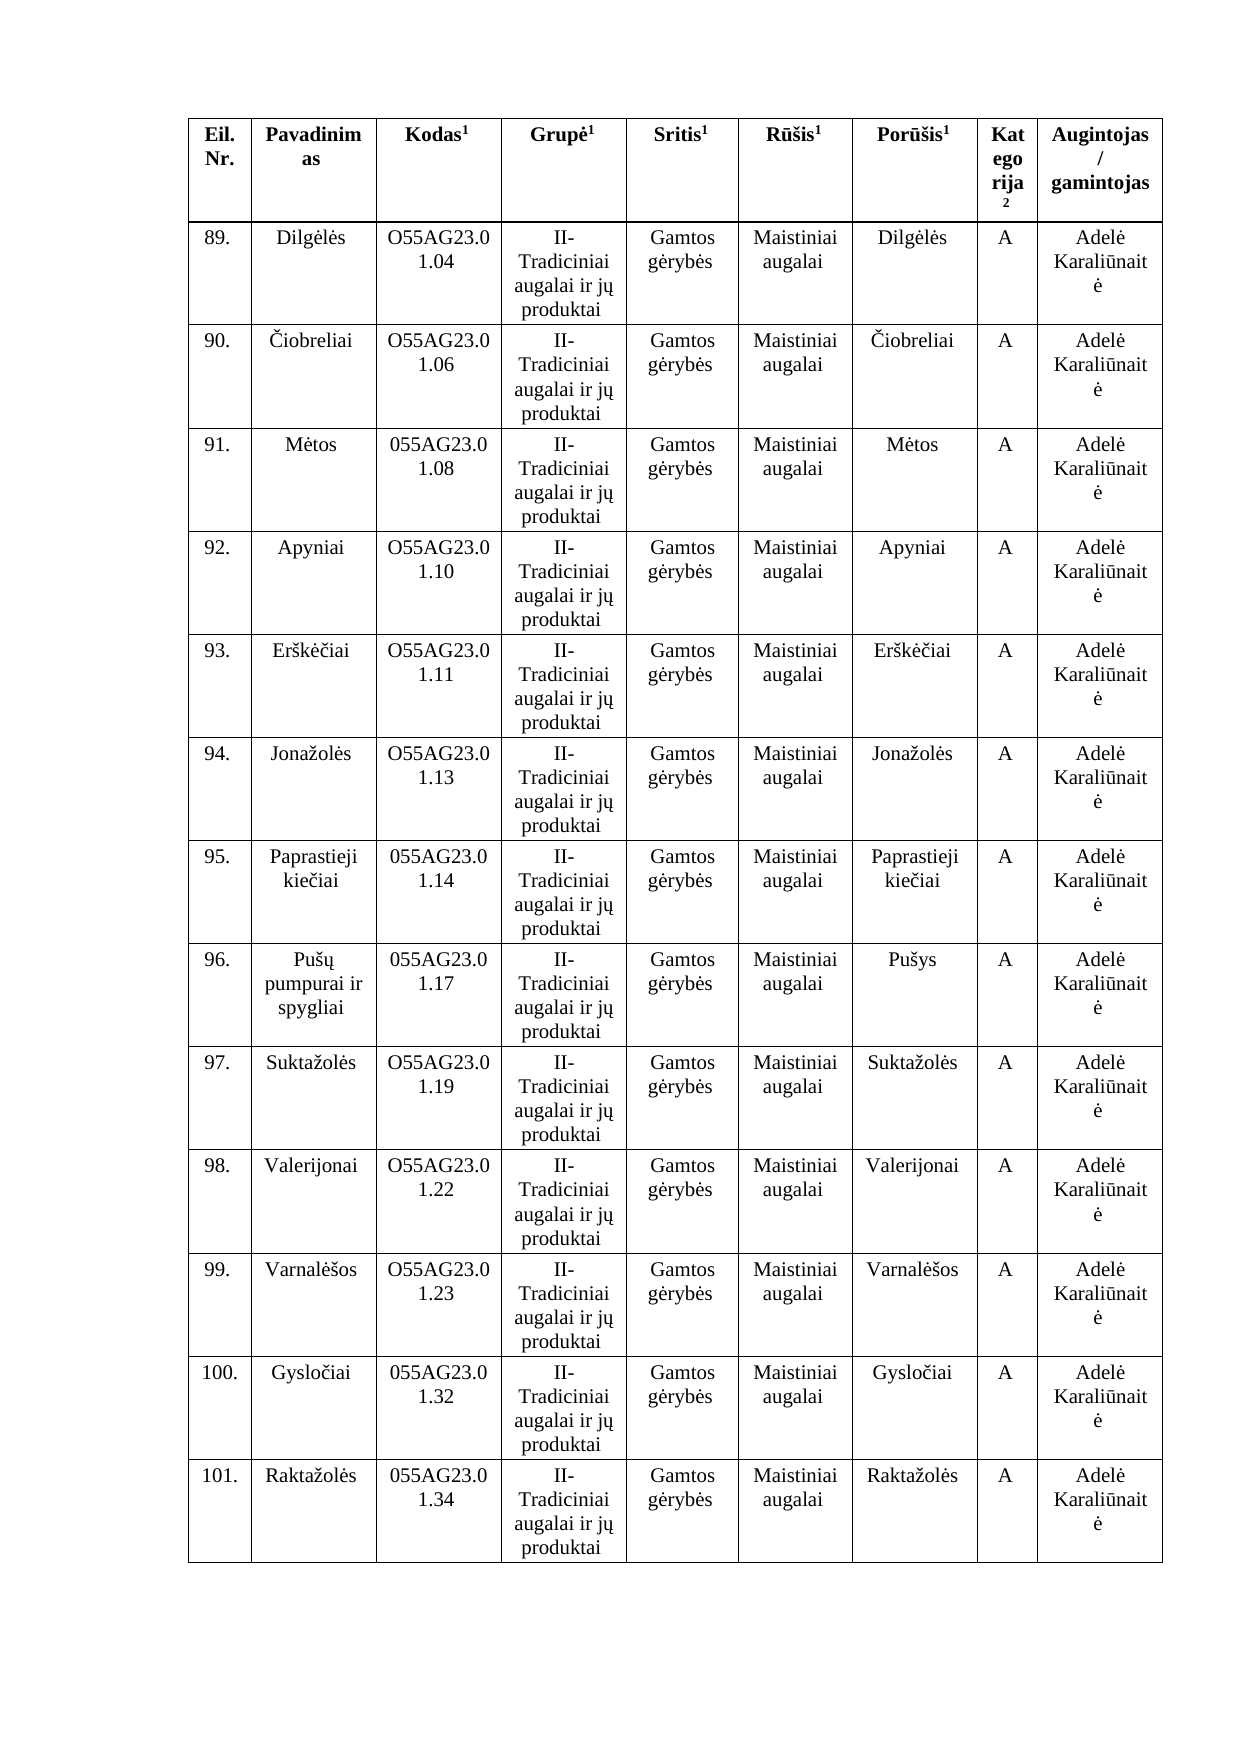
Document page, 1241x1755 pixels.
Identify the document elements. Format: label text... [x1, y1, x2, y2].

table_cell Raktažolės [853, 1460, 977, 1562]
table_cell Gamtos gėrybės [627, 635, 738, 737]
table_cell Maistiniai augalai [739, 944, 852, 1046]
table_cell Gamtos gėrybės [627, 1460, 738, 1562]
table_cell Gamtos gėrybės [627, 738, 738, 840]
table_cell Raktažolės [252, 1460, 376, 1562]
table_cell Adelė Karaliūnaitė [1038, 1357, 1162, 1459]
table_cell Gamtos gėrybės [627, 325, 738, 427]
table_cell A [978, 1150, 1037, 1252]
table_header Eil. Nr. [189, 119, 251, 221]
table_cell Erškėčiai [252, 635, 376, 737]
table_cell Maistiniai augalai [739, 223, 852, 324]
table_cell Adelė Karaliūnaitė [1038, 1047, 1162, 1149]
table_cell A [978, 1047, 1037, 1149]
table_cell A [978, 635, 1037, 737]
table_cell A [978, 944, 1037, 1046]
table_cell Maistiniai augalai [739, 841, 852, 943]
table_cell Adelė Karaliūnaitė [1038, 738, 1162, 840]
table_cell Gamtos gėrybės [627, 1150, 738, 1252]
table_cell Jonažolės [853, 738, 977, 840]
table_cell Gamtos gėrybės [627, 532, 738, 634]
table_cell 055AG23.01.17 [377, 944, 501, 1046]
table_header Kategorija2 [978, 119, 1037, 221]
table_cell Adelė Karaliūnaitė [1038, 944, 1162, 1046]
table_cell A [978, 1460, 1037, 1562]
table_cell Adelė Karaliūnaitė [1038, 325, 1162, 427]
table_cell Maistiniai augalai [739, 738, 852, 840]
table_cell A [978, 738, 1037, 840]
table_cell Adelė Karaliūnaitė [1038, 429, 1162, 531]
table_cell A [978, 1254, 1037, 1356]
table_cell Paprastieji kiečiai [853, 841, 977, 943]
table_cell II-Tradiciniai augalai ir jų produktai [502, 944, 626, 1046]
table_cell Adelė Karaliūnaitė [1038, 1150, 1162, 1252]
table_cell O55AG23.01.13 [377, 738, 501, 840]
table_cell Maistiniai augalai [739, 1357, 852, 1459]
table_cell 91. [189, 429, 251, 531]
table_cell II-Tradiciniai augalai ir jų produktai [502, 1150, 626, 1252]
table_cell Valerijonai [252, 1150, 376, 1252]
table_cell Čiobreliai [252, 325, 376, 427]
table_cell Valerijonai [853, 1150, 977, 1252]
table_cell II-Tradiciniai augalai ir jų produktai [502, 1047, 626, 1149]
table_cell Gysločiai [252, 1357, 376, 1459]
table_cell Paprastieji kiečiai [252, 841, 376, 943]
table_cell Dilgėlės [252, 223, 376, 324]
table_cell Gysločiai [853, 1357, 977, 1459]
table_cell 97. [189, 1047, 251, 1149]
table_cell II-Tradiciniai augalai ir jų produktai [502, 841, 626, 943]
table_header Porūšis1 [853, 119, 977, 221]
table_cell II-Tradiciniai augalai ir jų produktai [502, 429, 626, 531]
table_cell 055AG23.01.08 [377, 429, 501, 531]
table_cell O55AG23.01.04 [377, 223, 501, 324]
table_cell Adelė Karaliūnaitė [1038, 1460, 1162, 1562]
table_cell II-Tradiciniai augalai ir jų produktai [502, 532, 626, 634]
table_cell 92. [189, 532, 251, 634]
table_cell A [978, 1357, 1037, 1459]
table_cell A [978, 429, 1037, 531]
table_cell Maistiniai augalai [739, 1254, 852, 1356]
table_cell Varnalėšos [252, 1254, 376, 1356]
table_cell Gamtos gėrybės [627, 1047, 738, 1149]
table_cell Suktažolės [252, 1047, 376, 1149]
table_cell O55AG23.01.10 [377, 532, 501, 634]
table_cell II-Tradiciniai augalai ir jų produktai [502, 223, 626, 324]
table_cell Gamtos gėrybės [627, 944, 738, 1046]
table_cell O55AG23.01.22 [377, 1150, 501, 1252]
table_header Augintojas/ gamintojas [1038, 119, 1162, 221]
table_cell II-Tradiciniai augalai ir jų produktai [502, 1357, 626, 1459]
table_cell 94. [189, 738, 251, 840]
table_cell Varnalėšos [853, 1254, 977, 1356]
table_cell 98. [189, 1150, 251, 1252]
table_cell Gamtos gėrybės [627, 1357, 738, 1459]
table_cell II-Tradiciniai augalai ir jų produktai [502, 635, 626, 737]
table_cell Adelė Karaliūnaitė [1038, 532, 1162, 634]
table_cell Dilgėlės [853, 223, 977, 324]
table_cell Gamtos gėrybės [627, 429, 738, 531]
table_cell 96. [189, 944, 251, 1046]
table_cell Adelė Karaliūnaitė [1038, 1254, 1162, 1356]
table_cell Gamtos gėrybės [627, 223, 738, 324]
table_cell 93. [189, 635, 251, 737]
table_cell 055AG23.01.34 [377, 1460, 501, 1562]
table_cell II-Tradiciniai augalai ir jų produktai [502, 1254, 626, 1356]
table_cell 99. [189, 1254, 251, 1356]
table_cell O55AG23.01.06 [377, 325, 501, 427]
table_header Rūšis1 [739, 119, 852, 221]
table_cell Pušys [853, 944, 977, 1046]
table_cell 101. [189, 1460, 251, 1562]
table_cell Apyniai [252, 532, 376, 634]
table_cell Erškėčiai [853, 635, 977, 737]
table_cell O55AG23.01.19 [377, 1047, 501, 1149]
table_cell Gamtos gėrybės [627, 1254, 738, 1356]
table_cell Gamtos gėrybės [627, 841, 738, 943]
table_cell Mėtos [252, 429, 376, 531]
table_cell Adelė Karaliūnaitė [1038, 841, 1162, 943]
table_cell Adelė Karaliūnaitė [1038, 223, 1162, 324]
table_cell 055AG23.01.32 [377, 1357, 501, 1459]
table_header Sritis1 [627, 119, 738, 221]
table_cell Maistiniai augalai [739, 635, 852, 737]
table_cell A [978, 325, 1037, 427]
table_cell 89. [189, 223, 251, 324]
table_cell Maistiniai augalai [739, 1047, 852, 1149]
table_cell A [978, 841, 1037, 943]
table_cell Mėtos [853, 429, 977, 531]
table_header Kodas1 [377, 119, 501, 221]
table_cell Maistiniai augalai [739, 429, 852, 531]
table_cell Maistiniai augalai [739, 1150, 852, 1252]
table_cell 90. [189, 325, 251, 427]
table_cell Maistiniai augalai [739, 1460, 852, 1562]
table_cell O55AG23.01.23 [377, 1254, 501, 1356]
table_cell Maistiniai augalai [739, 325, 852, 427]
table_cell Maistiniai augalai [739, 532, 852, 634]
table_cell II-Tradiciniai augalai ir jų produktai [502, 738, 626, 840]
table_cell II-Tradiciniai augalai ir jų produktai [502, 325, 626, 427]
table_cell II-Tradiciniai augalai ir jų produktai [502, 1460, 626, 1562]
table_cell 100. [189, 1357, 251, 1459]
table_cell A [978, 223, 1037, 324]
table_cell 95. [189, 841, 251, 943]
table_header Pavadinimas [252, 119, 376, 221]
table_cell Pušų pumpurai ir spygliai [252, 944, 376, 1046]
table_cell Suktažolės [853, 1047, 977, 1149]
table_cell 055AG23.01.14 [377, 841, 501, 943]
table_cell Jonažolės [252, 738, 376, 840]
table_cell Apyniai [853, 532, 977, 634]
table_cell O55AG23.01.11 [377, 635, 501, 737]
table_cell Čiobreliai [853, 325, 977, 427]
table_cell Adelė Karaliūnaitė [1038, 635, 1162, 737]
table_cell A [978, 532, 1037, 634]
table_header Grupė1 [502, 119, 626, 221]
